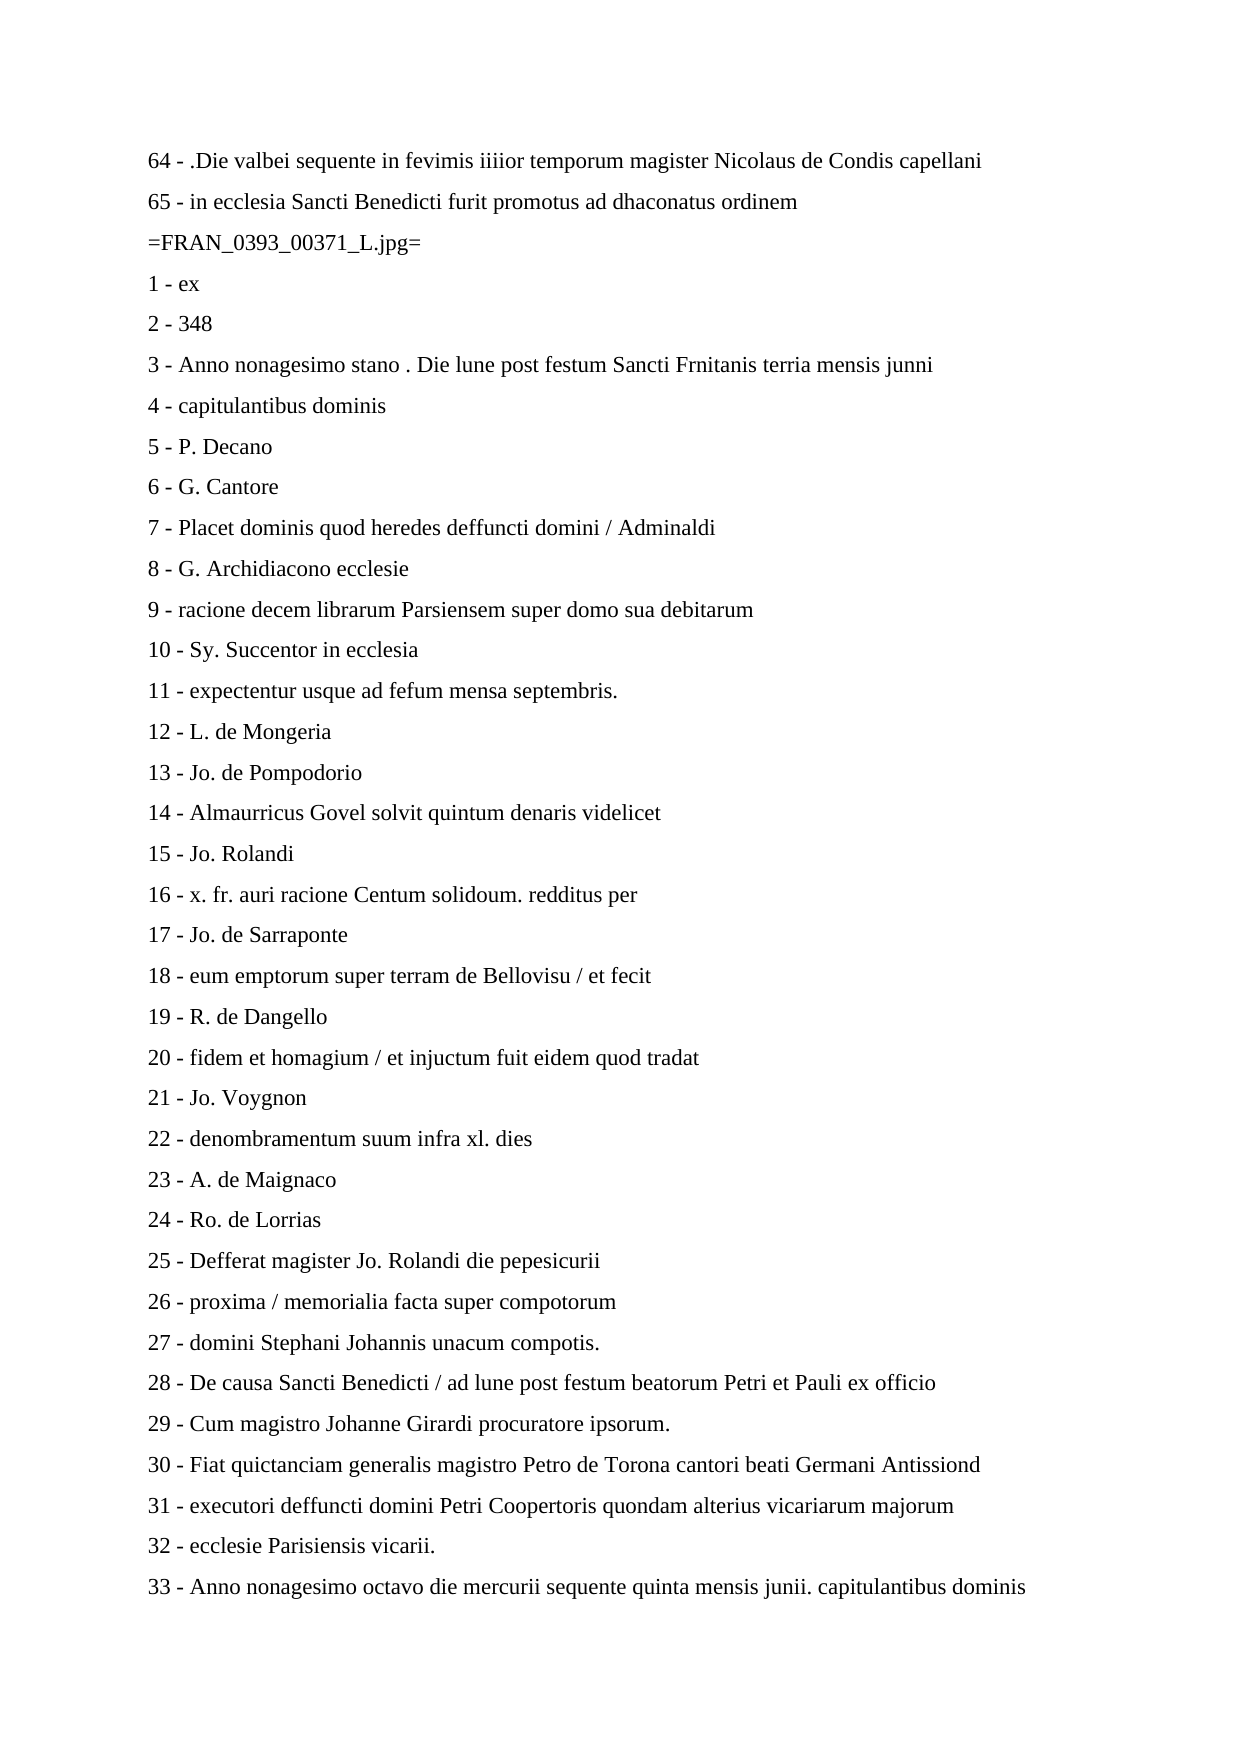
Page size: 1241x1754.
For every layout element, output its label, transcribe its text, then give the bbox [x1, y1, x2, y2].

text 13 - Jo. de Pompodorio [148, 758, 1093, 785]
text 12 - L. de Mongeria [148, 718, 1093, 744]
text 31 - executori deffuncti domini Petri Coopertoris quondam alterius vicariarum majorum [148, 1492, 1093, 1518]
text 21 - Jo. Voygnon [148, 1084, 1093, 1111]
text 8 - G. Archidiacono ecclesie [148, 555, 1093, 581]
text =FRAN_0393_00371_L.jpg= [148, 229, 1093, 255]
text 20 - fidem et homagium / et injuctum fuit eidem quod tradat [148, 1044, 1093, 1070]
text 10 - Sy. Succentor in ecclesia [148, 636, 1093, 663]
text 9 - racione decem librarum Parsiensem super domo sua debitarum [148, 596, 1093, 622]
text 28 - De causa Sancti Benedicti / ad lune post festum beatorum Petri et Pauli ex officio [148, 1369, 1093, 1396]
text 24 - Ro. de Lorrias [148, 1207, 1093, 1233]
text 29 - Cum magistro Johanne Girardi procuratore ipsorum. [148, 1410, 1093, 1437]
text 4 - capitulantibus dominis [148, 392, 1093, 418]
text 18 - eum emptorum super terram de Bellovisu / et fecit [148, 962, 1093, 988]
text 23 - A. de Maignaco [148, 1166, 1093, 1192]
text 19 - R. de Dangello [148, 1003, 1093, 1029]
text 14 - Almaurricus Govel solvit quintum denaris videlicet [148, 799, 1093, 826]
text 6 - G. Cantore [148, 473, 1093, 500]
text 27 - domini Stephani Johannis unacum compotis. [148, 1329, 1093, 1355]
text 30 - Fiat quictanciam generalis magistro Petro de Torona cantori beati Germani Antissiond [148, 1451, 1093, 1477]
text 2 - 348 [148, 311, 1093, 337]
text 25 - Defferat magister Jo. Rolandi die pepesicurii [148, 1247, 1093, 1274]
text 17 - Jo. de Sarraponte [148, 921, 1093, 948]
text 16 - x. fr. auri racione Centum solidoum. redditus per [148, 881, 1093, 907]
text 1 - ex [148, 270, 1093, 296]
text 5 - P. Decano [148, 433, 1093, 459]
text 32 - ecclesie Parisiensis vicarii. [148, 1532, 1093, 1559]
text 15 - Jo. Rolandi [148, 840, 1093, 866]
text 11 - expectentur usque ad fefum mensa septembris. [148, 677, 1093, 703]
text 65 - in ecclesia Sancti Benedicti furit promotus ad dhaconatus ordinem [148, 188, 1093, 215]
text 33 - Anno nonagesimo octavo die mercurii sequente quinta mensis junii. capitulantibus dominis [148, 1573, 1093, 1599]
text 64 - .Die valbei sequente in fevimis iiiior temporum magister Nicolaus de Condis capellani [148, 148, 1093, 174]
text 22 - denombramentum suum infra xl. dies [148, 1125, 1093, 1151]
text 26 - proxima / memorialia facta super compotorum [148, 1288, 1093, 1314]
text 7 - Placet dominis quod heredes deffuncti domini / Adminaldi [148, 514, 1093, 541]
text 3 - Anno nonagesimo stano . Die lune post festum Sancti Frnitanis terria mensis junni [148, 351, 1093, 378]
